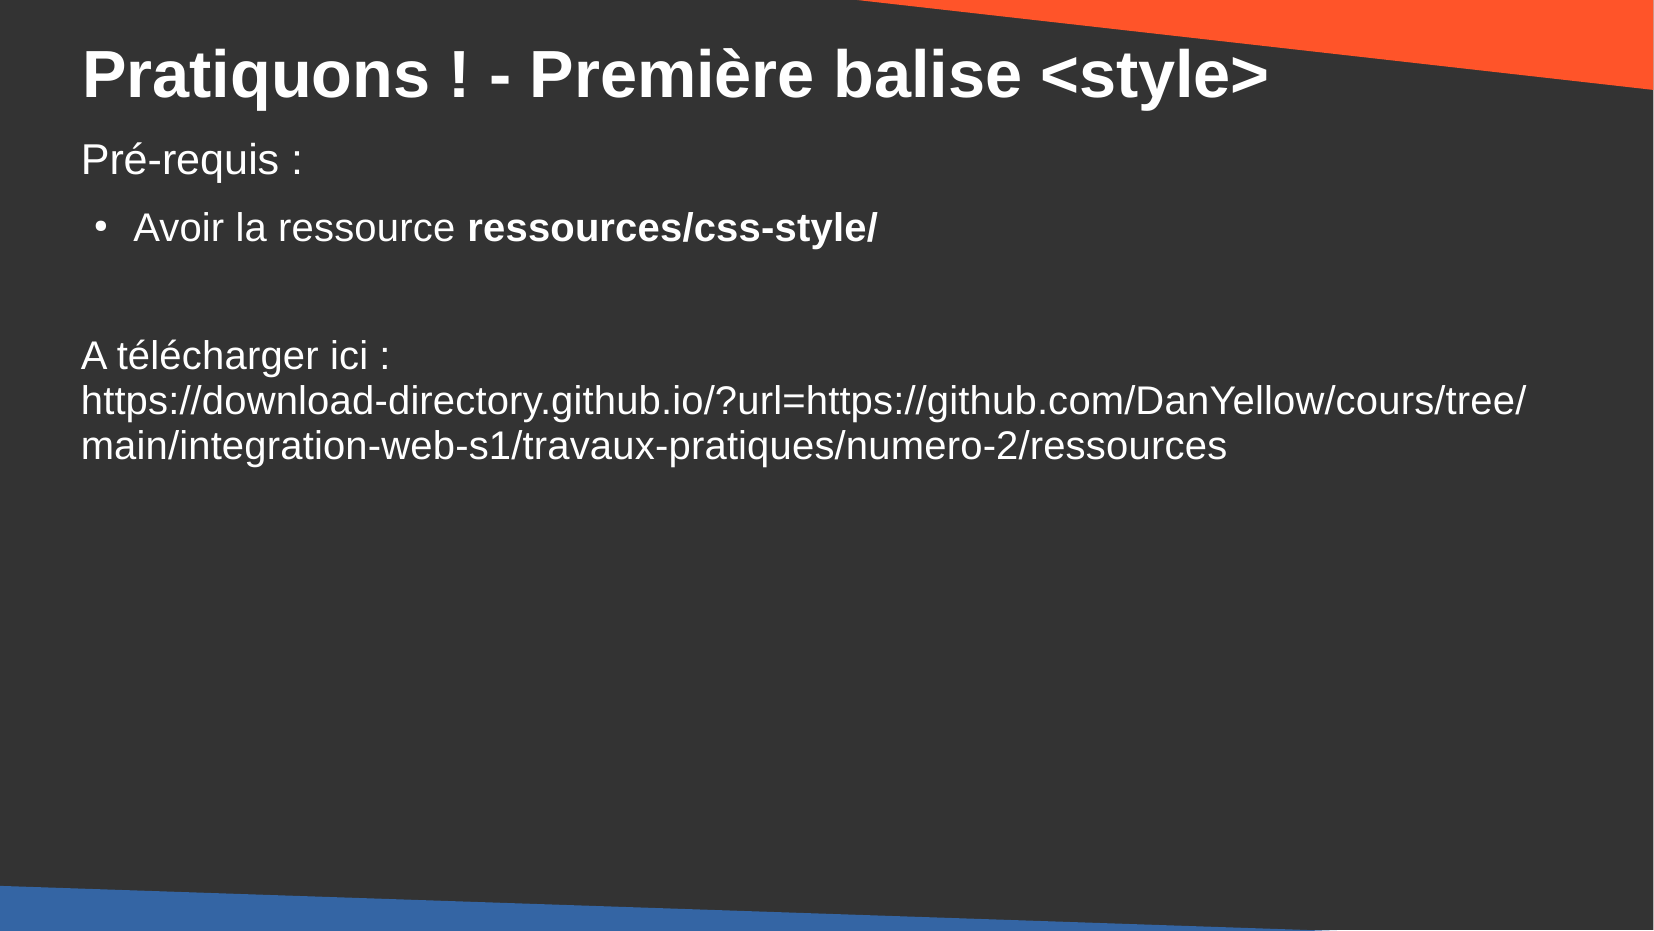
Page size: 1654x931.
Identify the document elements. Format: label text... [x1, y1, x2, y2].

text_box [857, 0, 1654, 90]
text_box [0, 885, 1337, 931]
list Pré-requis : Avoir la ressource ressources/css-style/ A télécharger ici : https://download-directory.github.io/?url=https://github.com/DanYellow/cours/tree/main/integration-web-s1/travaux-pratiques/numero-2/ressources [80, 135, 1620, 473]
title Pratiquons ! - Première balise <style> [82, 37, 1571, 114]
